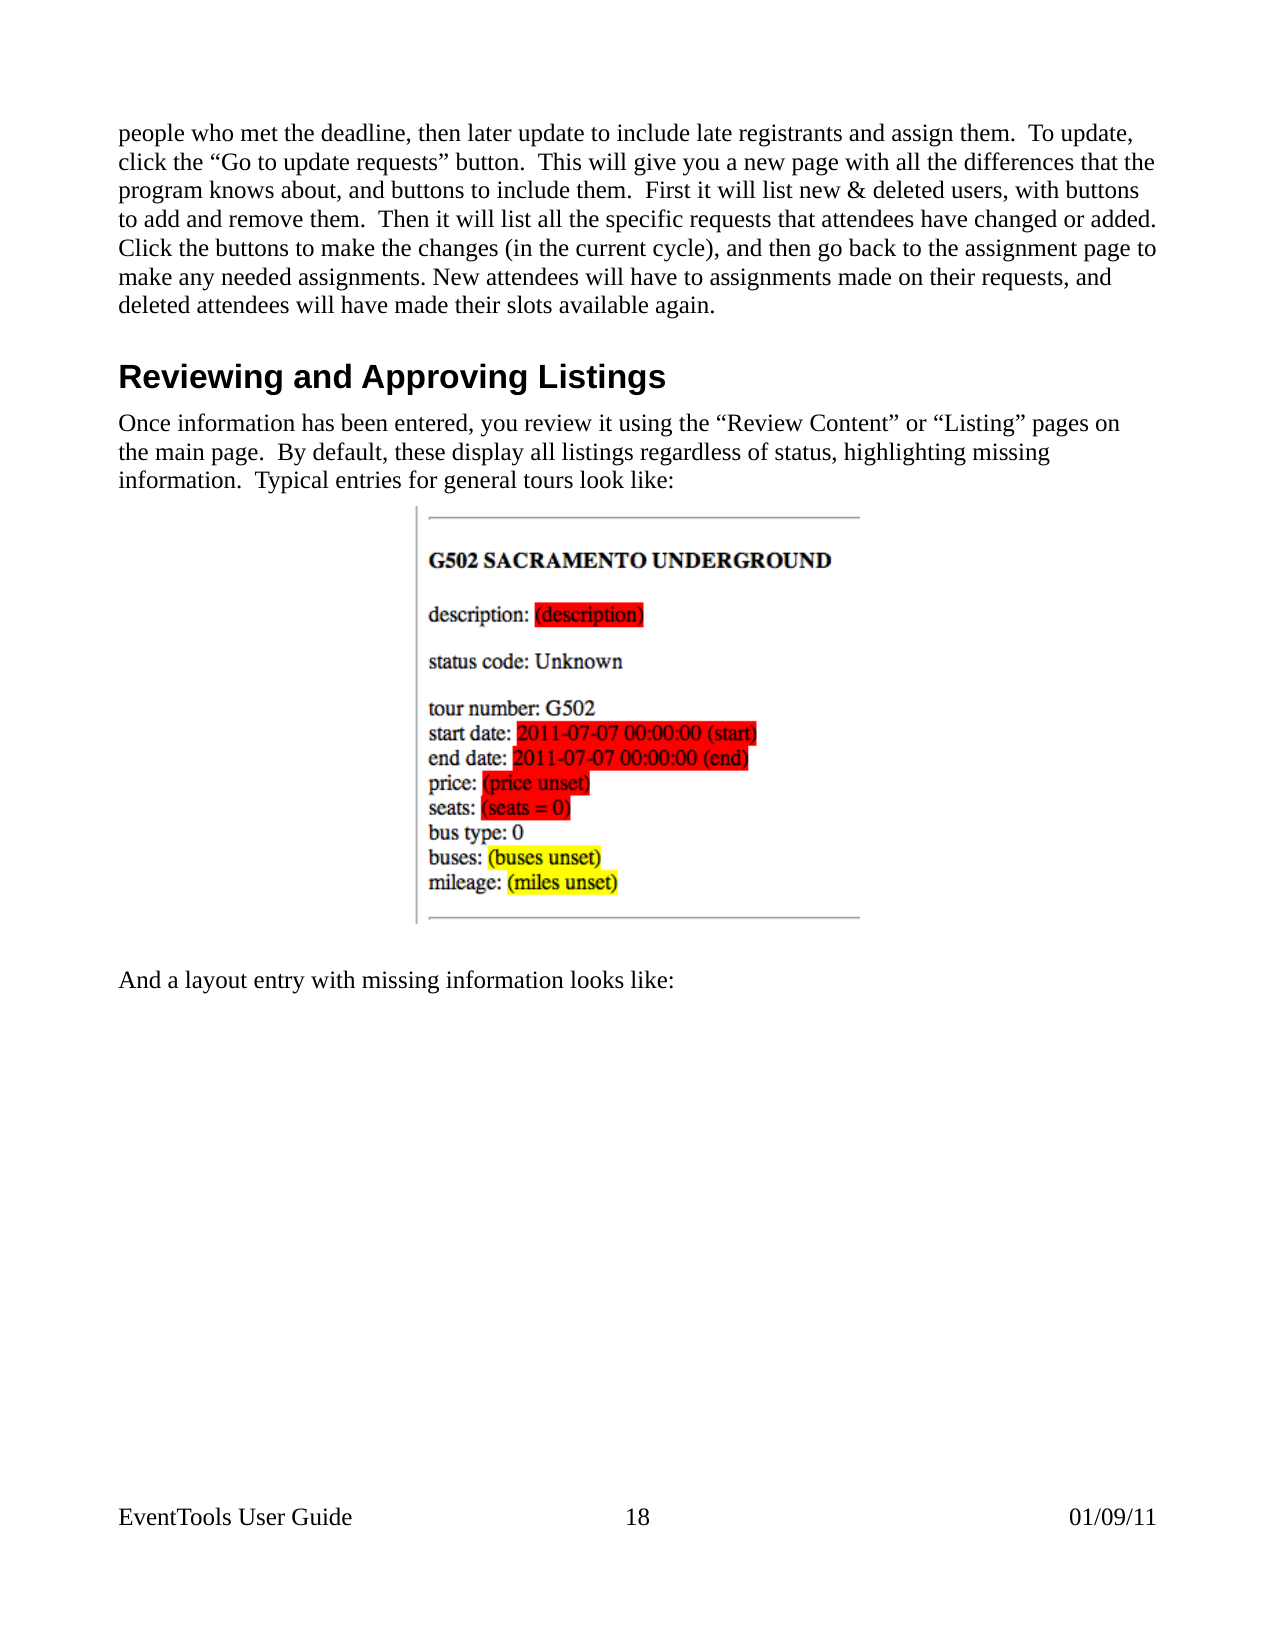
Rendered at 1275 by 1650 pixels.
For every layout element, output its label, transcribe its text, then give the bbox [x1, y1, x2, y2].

text people who met the deadline, then later update to include late registrants and assign them. To update, click the “Go to update requests” button. This will give you a new page with all the differences that the program knows about, and buttons to include them. First it will list new & deleted users, with buttons to add and remove them. Then it will list all the specific requests that attendees have changed or added. Click the buttons to make the changes (in the current cycle), and then go back to the assignment page to make any needed assignments. New attendees will have to assignments made on their requests, and deleted attendees will have made their slots available again. [118, 118, 1157, 319]
text And a layout entry with missing information looks like: [118, 965, 1157, 994]
picture [415, 506, 860, 924]
text Once information has been entered, you review it using the “Review Content” or “Listing” pages on the main page. By default, these display all listings regardless of status, highlighting missing information. Typical entries for general tours look like: [118, 408, 1157, 494]
subtitle Reviewing and Approving Listings [118, 357, 1157, 396]
